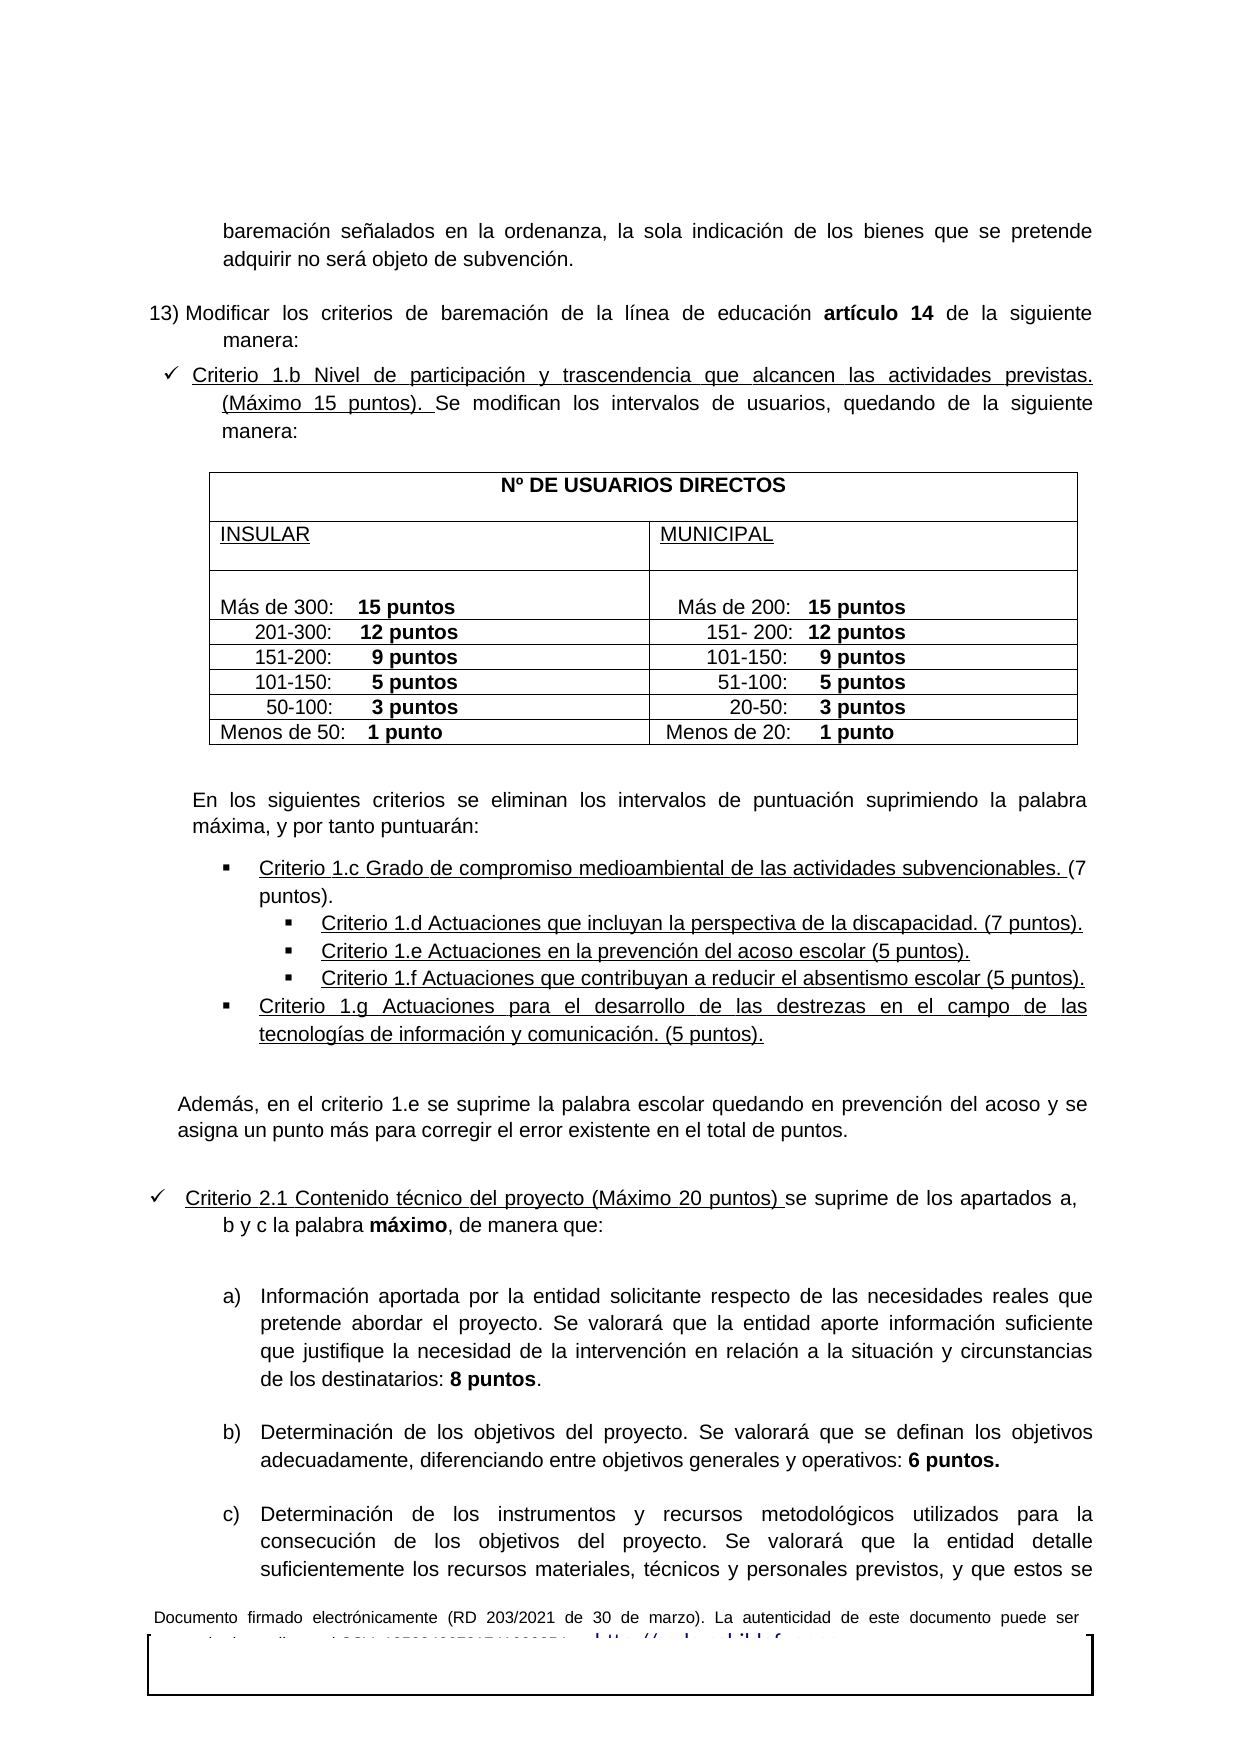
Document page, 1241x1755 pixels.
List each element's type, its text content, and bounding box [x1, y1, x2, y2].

list Criterio 2.1 Contenido técnico del proyecto (Máximo 20 puntos) se suprime de los apartados a, b y c la palabra máximo, de manera que: [149, 1186, 1093, 1237]
table_cell 1 punto [801, 720, 1077, 744]
list baremación señalados en la ordenanza, la sola indicación de los bienes que se pretende adquirir no será objeto de subvención. [149, 219, 1093, 271]
table_cell 15 puntos [801, 571, 1077, 619]
table_cell MUNICIPAL [650, 522, 1077, 570]
table_cell 51-100: [650, 670, 801, 694]
table_cell 12 puntos [801, 620, 1077, 644]
table_cell 20-50: [650, 695, 801, 719]
table_cell 101-150: [650, 645, 801, 669]
table_cell 9 puntos [801, 645, 1077, 669]
table_cell 5 puntos [801, 670, 1077, 694]
list Criterio 1.f Actuaciones que contribuyan a reducir el absentismo escolar (5 puntos). [284, 966, 1107, 990]
table_cell 50-100: 3 puntos [210, 695, 649, 719]
table_cell 151- 200: [650, 620, 801, 644]
list Criterio 1.e Actuaciones en la prevención del acoso escolar (5 puntos). [284, 939, 1107, 963]
table_cell 201-300: 12 puntos [210, 620, 649, 644]
list Información aportada por la entidad solicitante respecto de las necesidades reales que pretende abordar el proyecto. Se valorará que la entidad aporte información suficiente que justifique la necesidad de la intervención en relación a la situación y circunstancias de los destinatarios: 8 puntos. [223, 1283, 1093, 1391]
text Además, en el criterio 1.e se suprime la palabra escolar quedando en prevención del acoso y se asigna un punto más para corregir el error existente en el total de puntos. [177, 1092, 1093, 1141]
list Criterio 1.b Nivel de participación y trascendencia que alcancen las actividades previstas. (Máximo 15 puntos). Se modifican los intervalos de usuarios, quedando de la siguiente manera: [163, 363, 1093, 443]
table_cell Más de 200: [650, 571, 801, 619]
list Criterio 1.d Actuaciones que incluyan la perspectiva de la discapacidad. (7 puntos). [284, 911, 1107, 935]
list Criterio 1.c Grado de compromiso medioambiental de las actividades subvencionables. (7 puntos). [221, 856, 1093, 907]
list Determinación de los instrumentos y recursos metodológicos utilizados para la consecución de los objetivos del proyecto. Se valorará que la entidad detalle suficientemente los recursos materiales, técnicos y personales previstos, y que estos se [223, 1501, 1093, 1581]
table_cell 151-200: 9 puntos [210, 645, 649, 669]
table_header Nº DE USUARIOS DIRECTOS [210, 473, 1077, 521]
table_cell Menos de 50: 1 punto [210, 720, 649, 744]
list Determinación de los objetivos del proyecto. Se valorará que se definan los objetivos adecuadamente, diferenciando entre objetivos generales y operativos: 6 puntos. [223, 1420, 1093, 1472]
list Criterio 1.g Actuaciones para el desarrollo de las destrezas en el campo de las tecnologías de información y comunicación. (5 puntos). [221, 994, 1093, 1046]
list Modificar los criterios de baremación de la línea de educación artículo 14 de la siguiente manera: [149, 300, 1093, 352]
table_cell 101-150: 5 puntos [210, 670, 649, 694]
text En los siguientes criterios se eliminan los intervalos de puntuación suprimiendo la palabra máxima, y por tanto puntuarán: [192, 788, 1093, 837]
table_cell 3 puntos [801, 695, 1077, 719]
table_cell Menos de 20: [650, 720, 801, 744]
table_cell Más de 300: 15 puntos [210, 571, 649, 619]
table_cell INSULAR [210, 522, 649, 570]
